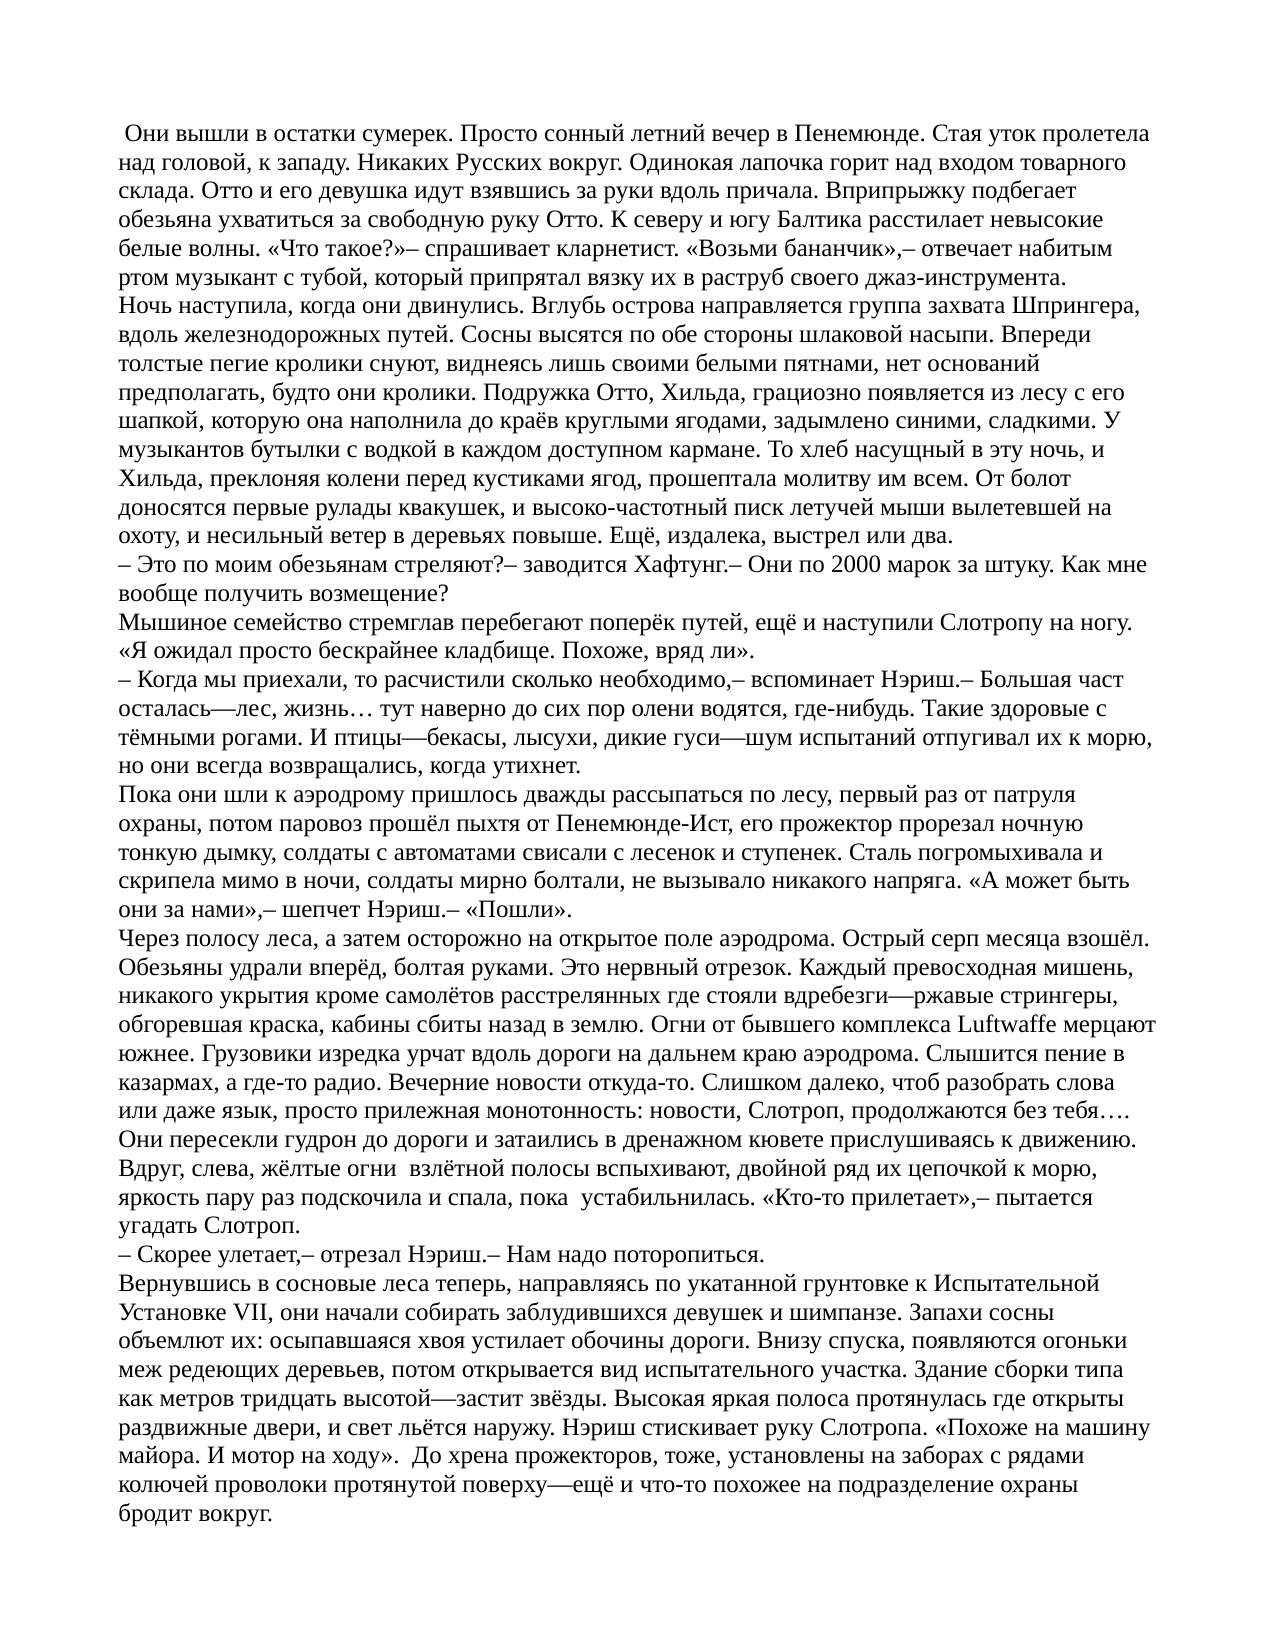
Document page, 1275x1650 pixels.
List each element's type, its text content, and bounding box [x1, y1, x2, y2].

text Через полосу леса, а затем осторожно на открытое поле аэродрома. Острый серп месяца взошёл. Обезьяны удрали вперёд, болтая руками. Это нервный отрезок. Каждый превосходная мишень, никакого укрытия кроме самолётов расстрелянных где стояли вдребезги—ржавые стрингеры, обгоревшая краска, кабины сбиты назад в землю. Огни от бывшего комплекса Luftwaffe мерцают южнее. Грузовики изредка урчат вдоль дороги на дальнем краю аэродрома. Слышится пение в казармах, а где-то радио. Вечерние новости откуда-то. Слишком далеко, чтоб разобрать слова или даже язык, просто прилежная монотонность: новости, Слотроп, продолжаются без тебя…. [118, 923, 1157, 1124]
text Они пересекли гудрон до дороги и затаились в дренажном кювете прислушиваясь к движению. Вдруг, слева, жёлтые огни взлётной полосы вспыхивают, двойной ряд их цепочкой к морю, яркость пару раз подскочила и спала, пока устабильнилась. «Кто-то прилетает»,– пытается угадать Слотроп. [118, 1124, 1157, 1239]
text Ночь наступила, когда они двинулись. Вглубь острова направляется группа захвата Шпрингера, вдоль железнодорожных путей. Сосны высятся по обе стороны шлаковой насыпи. Впереди толстые пегие кролики снуют, виднеясь лишь своими белыми пятнами, нет оснований предполагать, будто они кролики. Подружка Отто, Хильда, грациозно появляется из лесу с его шапкой, которую она наполнила до краёв круглыми ягодами, задымлено синими, сладкими. У музыкантов бутылки с водкой в каждом доступном кармане. То хлеб насущный в эту ночь, и Хильда, преклоняя колени перед кустиками ягод, прошептала молитву им всем. От болот доносятся первые рулады квакушек, и высоко-частотный писк летучей мыши вылетевшей на охоту, и несильный ветер в деревьях повыше. Ещё, издалека, выстрел или два. [118, 291, 1157, 549]
text Вернувшись в сосновые леса теперь, направляясь по укатанной грунтовке к Испытательной Установке VII, они начали собирать заблудившихся девушек и шимпанзе. Запахи сосны объемлют их: осыпавшаяся хвоя устилает обочины дороги. Внизу спуска, появляются огоньки меж редеющих деревьев, потом открывается вид испытательного участка. Здание сборки типа как метров тридцать высотой—застит звёзды. Высокая яркая полоса протянулась где открыты раздвижные двери, и свет льётся наружу. Нэриш стискивает руку Слотропа. «Похоже на машину майора. И мотор на ходу». До хрена прожекторов, тоже, установлены на заборах с рядами колючей проволоки протянутой поверху—ещё и что-то похожее на подразделение охраны бродит вокруг. [118, 1268, 1157, 1527]
text – Когда мы приехали, то расчистили сколько необходимо,– вспоминает Нэриш.– Большая част осталась—лес, жизнь… тут наверно до сих пор олени водятся, где-нибудь. Такие здоровые с тёмными рогами. И птицы—бекасы, лысухи, дикие гуси—шум испытаний отпугивал их к морю, но они всегда возвращались, когда утихнет. [118, 664, 1157, 779]
text Пока они шли к аэродрому пришлось дважды рассыпаться по лесу, первый раз от патруля охраны, потом паровоз прошёл пыхтя от Пенемюнде-Ист, его прожектор прорезал ночную тонкую дымку, солдаты с автоматами свисали с лесенок и ступенек. Сталь погромыхивала и скрипела мимо в ночи, солдаты мирно болтали, не вызывало никакого напряга. «А может быть они за нами»,– шепчет Нэриш.– «Пошли». [118, 779, 1157, 923]
text Мышиное семейство стремглав перебегают поперёк путей, ещё и наступили Слотропу на ногу. «Я ожидал просто бескрайнее кладбище. Похоже, вряд ли». [118, 607, 1157, 664]
text – Скорее улетает,– отрезал Нэриш.– Нам надо поторопиться. [118, 1239, 1157, 1268]
text Они вышли в остатки сумерек. Просто сонный летний вечер в Пенемюнде. Стая уток пролетела над головой, к западу. Никаких Русских вокруг. Одинокая лапочка горит над входом товарного склада. Отто и его девушка идут взявшись за руки вдоль причала. Вприпрыжку подбегает обезьяна ухватиться за свободную руку Отто. К северу и югу Балтика расстилает невысокие белые волны. «Что такое?»– спрашивает кларнетист. «Возьми бананчик»,– отвечает набитым ртом музыкант с тубой, который припрятал вязку их в раструб своего джаз-инструмента. [118, 118, 1157, 291]
text – Это по моим обезьянам стреляют?– заводится Хафтунг.– Они по 2000 марок за штуку. Как мне вообще получить возмещение? [118, 549, 1157, 607]
